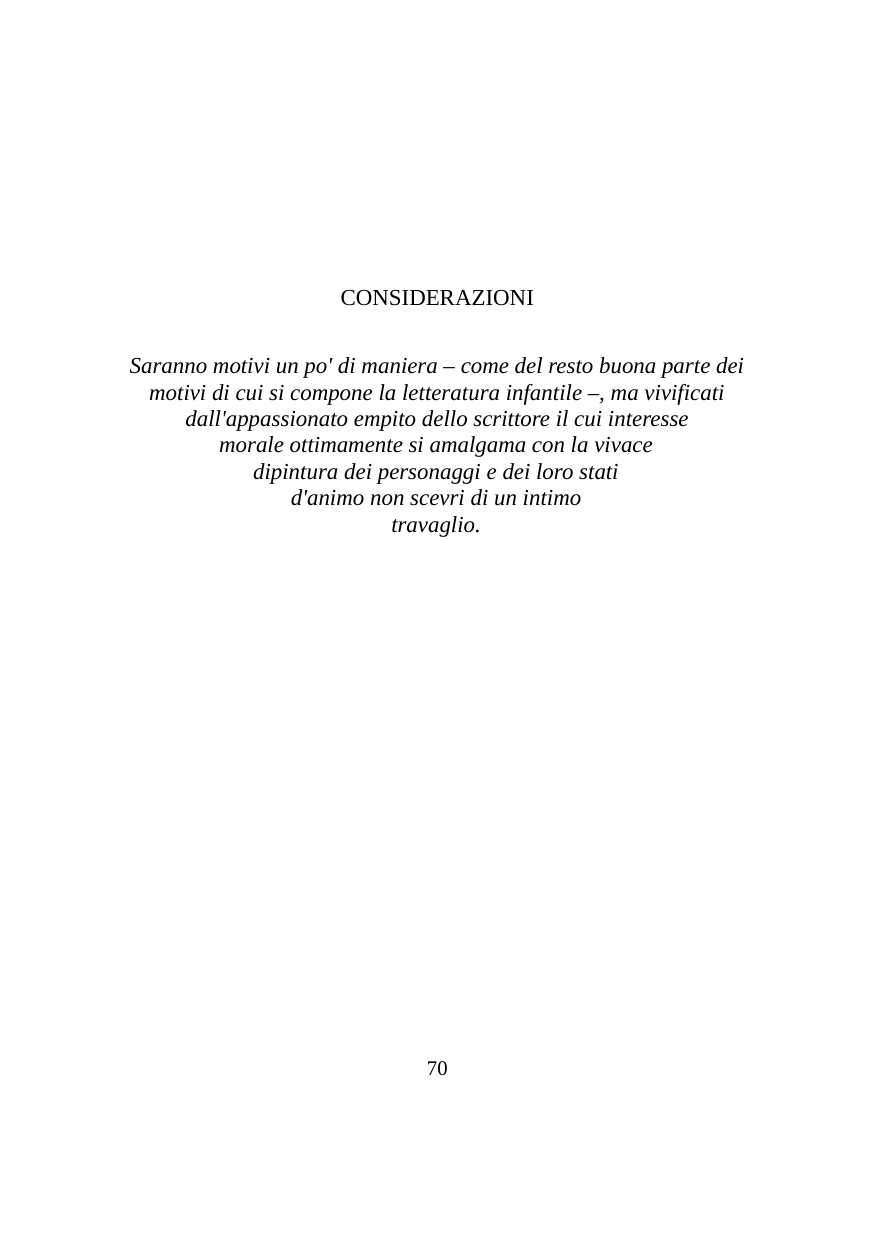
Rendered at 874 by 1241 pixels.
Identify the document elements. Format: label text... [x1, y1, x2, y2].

subtitle CONSIDERAZIONI [106, 284, 768, 311]
text Saranno motivi un po' di maniera – come del resto buona parte dei motivi di cui si compone la letteratura infantile –, ma vivificati dall'appassionato empito dello scrittore il cui interesse morale ottimamente si amalgama con la vivace dipintura dei personaggi e dei loro stati d'animo non scevri di un intimo travaglio. [106, 352, 768, 537]
